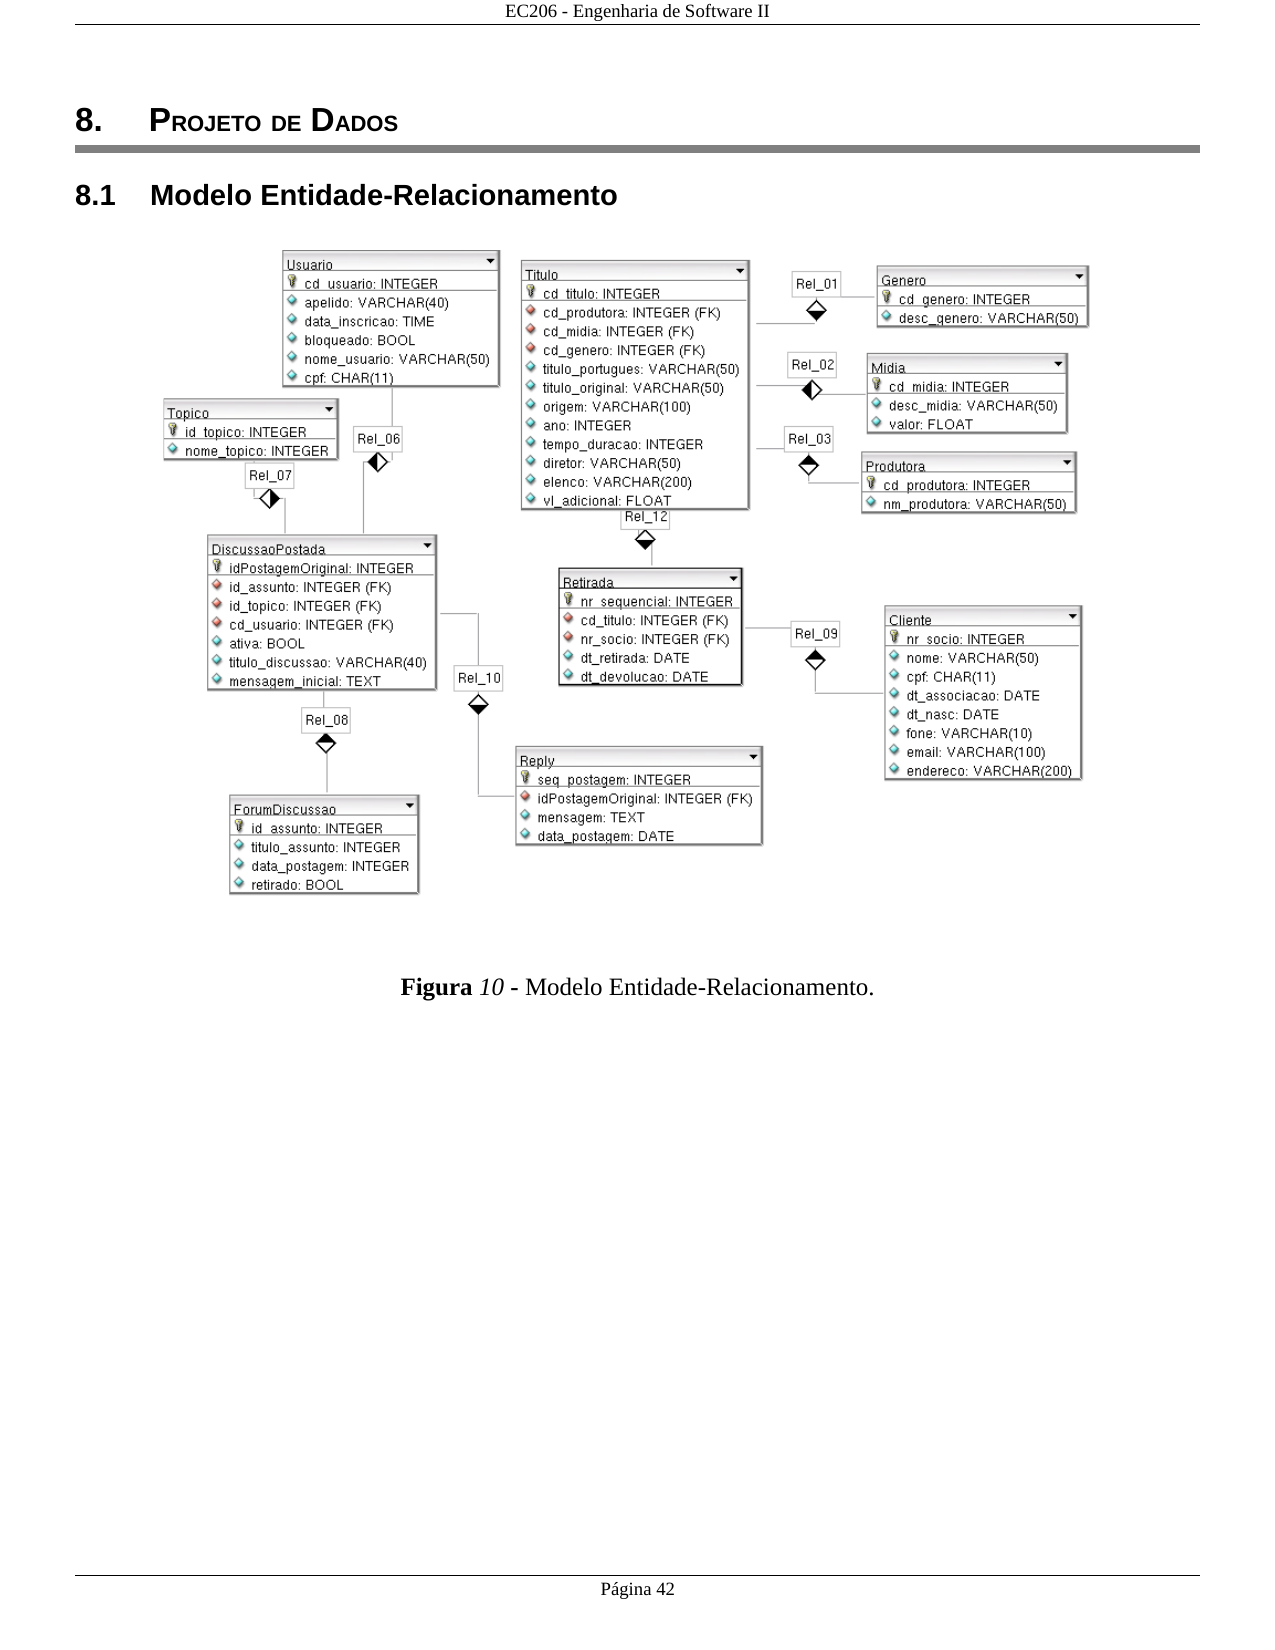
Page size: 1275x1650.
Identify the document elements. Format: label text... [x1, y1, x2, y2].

subtitle Projeto de Dados [75, 100, 1200, 145]
text Figura 10 - Modelo Entidade-Relacionamento. [75, 972, 1200, 1001]
subtitle Modelo Entidade-Relacionamento [75, 178, 1200, 212]
picture [163, 250, 1143, 902]
